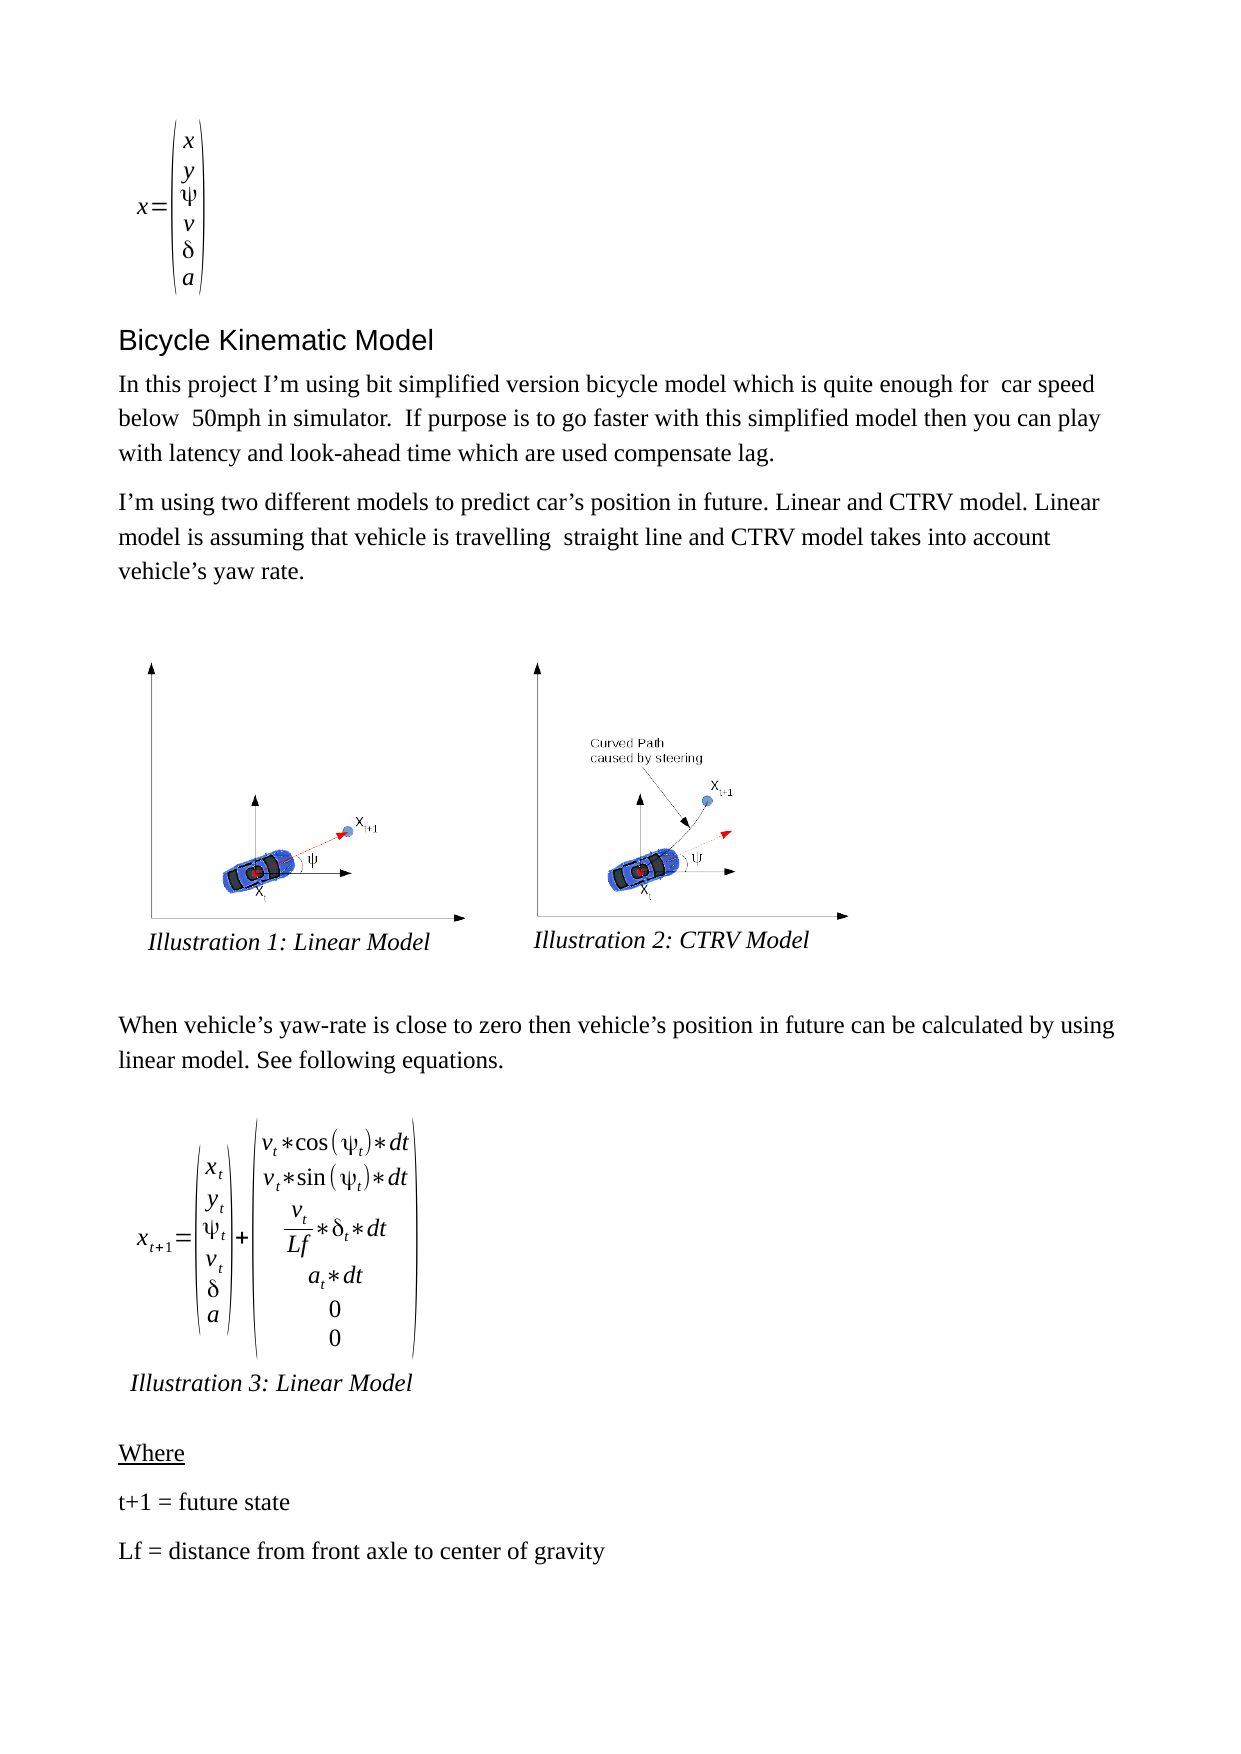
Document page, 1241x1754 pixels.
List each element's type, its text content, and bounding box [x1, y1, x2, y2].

text When vehicle’s yaw-rate is close to zero then vehicle’s position in future can be calculated by using linear model. See following equations. [118, 1010, 1122, 1073]
text t+1 = future state [118, 1487, 1122, 1516]
text Where [118, 1438, 1122, 1467]
picture [147, 662, 466, 922]
text I’m using two different models to predict car’s position in future. Linear and CTRV model. Linear model is assuming that vehicle is travelling straight line and CTRV model takes into account vehicle’s yaw rate. [118, 487, 1122, 585]
picture [533, 662, 849, 920]
text Lf = distance from front axle to center of gravity [118, 1536, 1122, 1565]
text In this project I’m using bit simplified version bicycle model which is quite enough for car speed below 50mph in simulator. If purpose is to go faster with this simplified model then you can play with latency and look-ahead time which are used compensate lag. [118, 369, 1122, 467]
text Illustration 1: Linear Model [148, 922, 465, 956]
text Illustration 2: CTRV Model [533, 920, 849, 954]
subtitle Bicycle Kinematic Model [118, 323, 1122, 357]
text Illustration 3: Linear Model [130, 1117, 426, 1397]
